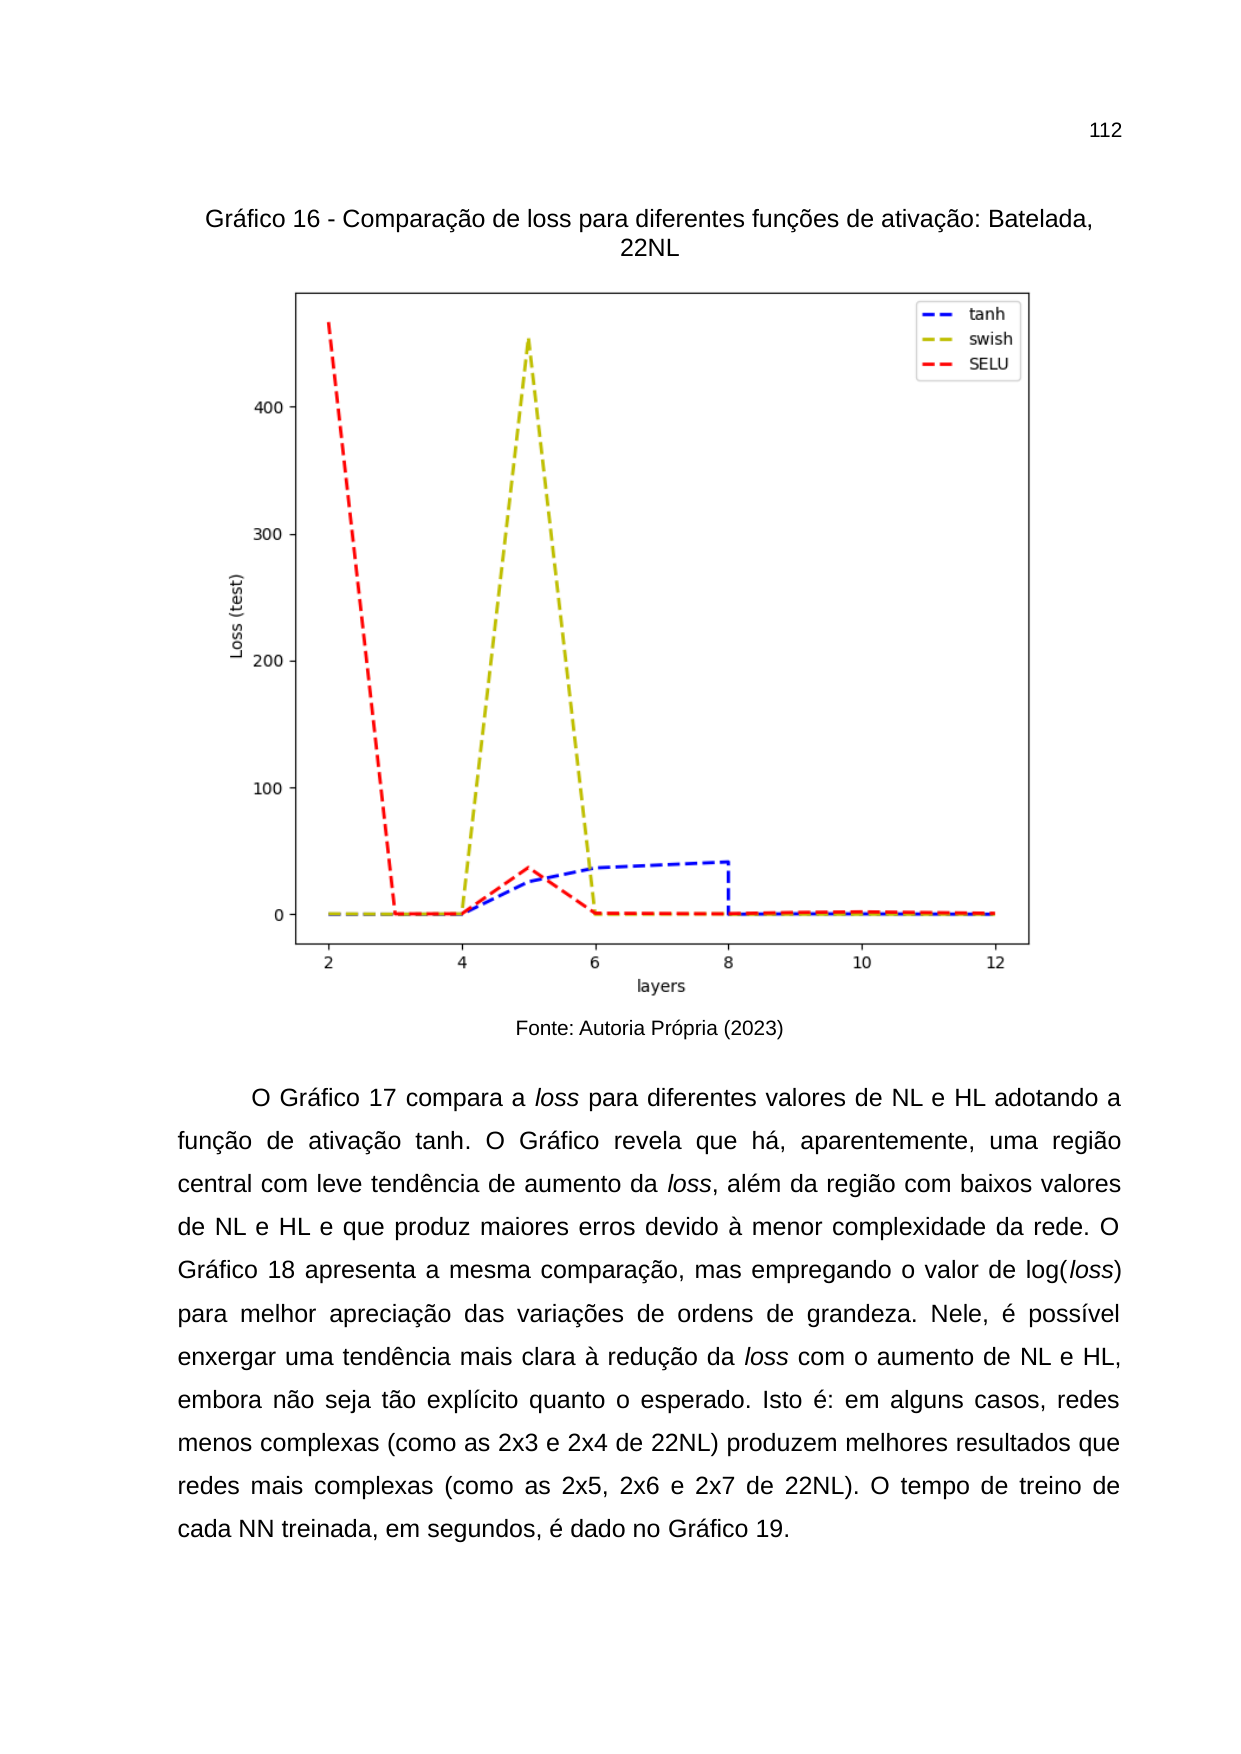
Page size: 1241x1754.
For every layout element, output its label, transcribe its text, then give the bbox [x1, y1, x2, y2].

text O Gráfico 17 compara a loss para diferentes valores de NL e HL adotando a função de ativação tanh. O Gráfico revela que há, aparentemente, uma região central com leve tendência de aumento da loss, além da região com baixos valores de NL e HL e que produz maiores erros devido à menor complexidade da rede. O Gráfico 18 apresenta a mesma comparação, mas empregando o valor de log(loss) para melhor apreciação das variações de ordens de grandeza. Nele, é possível enxergar uma tendência mais clara à redução da loss com o aumento de NL e HL, embora não seja tão explícito quanto o esperado. Isto é: em alguns casos, redes menos complexas (como as 2x3 e 2x4 de 22NL) produzem melhores resultados que redes mais complexas (como as 2x5, 2x6 e 2x7 de 22NL). O tempo de treino de cada NN treinada, em segundos, é dado no Gráfico 19. [177, 1083, 1122, 1543]
picture [177, 261, 1123, 1014]
text Gráfico 16 - Comparação de loss para diferentes funções de ativação: Batelada, 22NL [176, 204, 1123, 262]
text Fonte: Autoria Própria (2023) [177, 1016, 1122, 1040]
